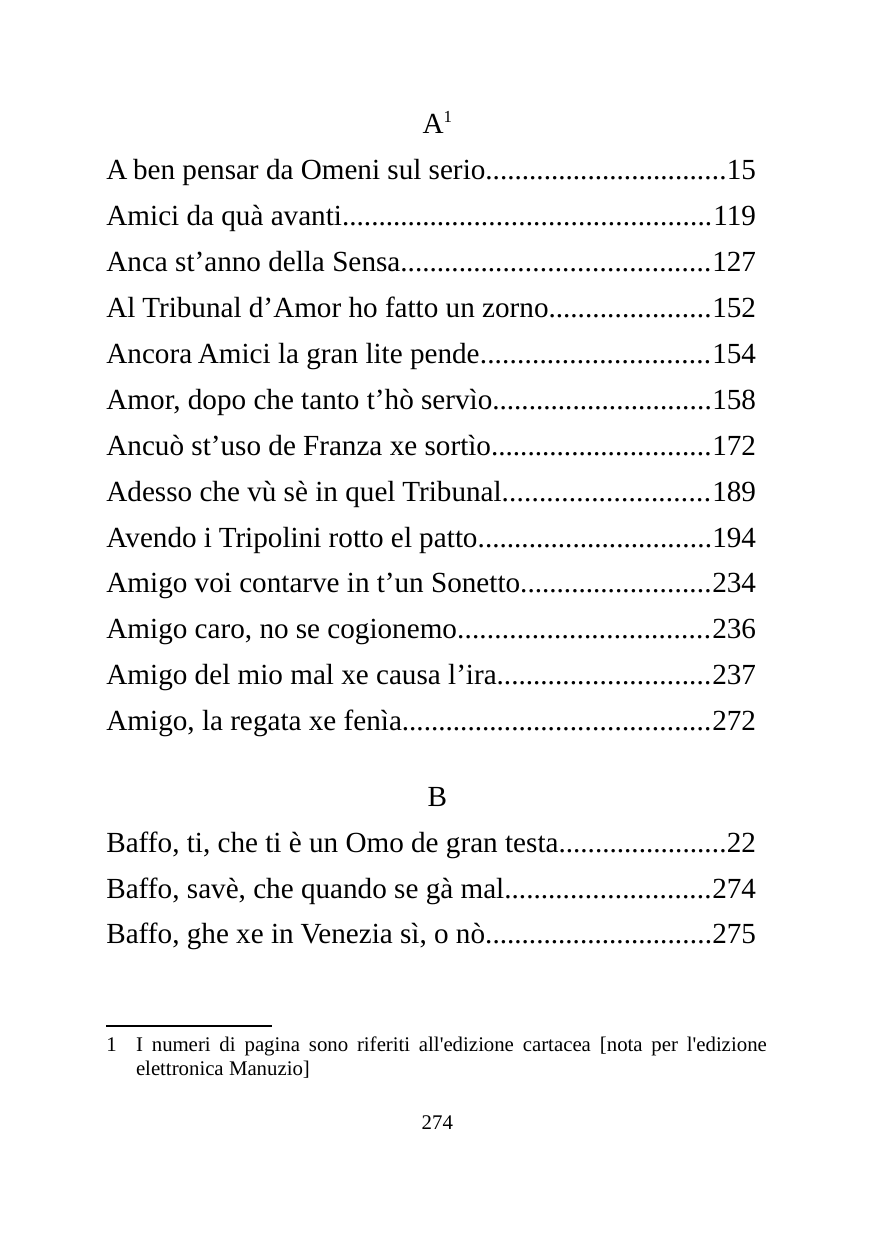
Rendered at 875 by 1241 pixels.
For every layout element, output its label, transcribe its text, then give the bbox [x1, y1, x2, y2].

text Amigo del mio mal xe causa l’ira 237 [106, 657, 768, 691]
text Ancuò st’uso de Franza xe sortìo 172 [106, 428, 768, 461]
text Avendo i Tripolini rotto el patto 194 [106, 520, 768, 553]
text B [106, 779, 768, 812]
text Amici da quà avanti 119 [106, 198, 768, 232]
text Baffo, savè, che quando se gà mal 274 [106, 871, 768, 904]
text Amigo, la regata xe fenìa 272 [106, 703, 768, 737]
text A [106, 106, 768, 140]
text Al Tribunal d’Amor ho fatto un zorno 152 [106, 290, 768, 323]
text I numeri di pagina sono riferiti all'edizione cartacea [nota per l'edizione elettronica Manuzio] [106, 1032, 768, 1080]
text Ancora Amici la gran lite pende 154 [106, 336, 768, 369]
text Amor, dopo che tanto t’hò servìo 158 [106, 382, 768, 415]
text Baffo, ti, che ti è un Omo de gran testa 22 [106, 825, 768, 858]
text Anca st’anno della Sensa 127 [106, 244, 768, 278]
text Amigo voi contarve in t’un Sonetto 234 [106, 566, 768, 599]
text Amigo caro, no se cogionemo 236 [106, 612, 768, 645]
text Adesso che vù sè in quel Tribunal 189 [106, 474, 768, 507]
text A ben pensar da Omeni sul serio 15 [106, 152, 768, 186]
text Baffo, ghe xe in Venezia sì, o nò 275 [106, 917, 768, 950]
